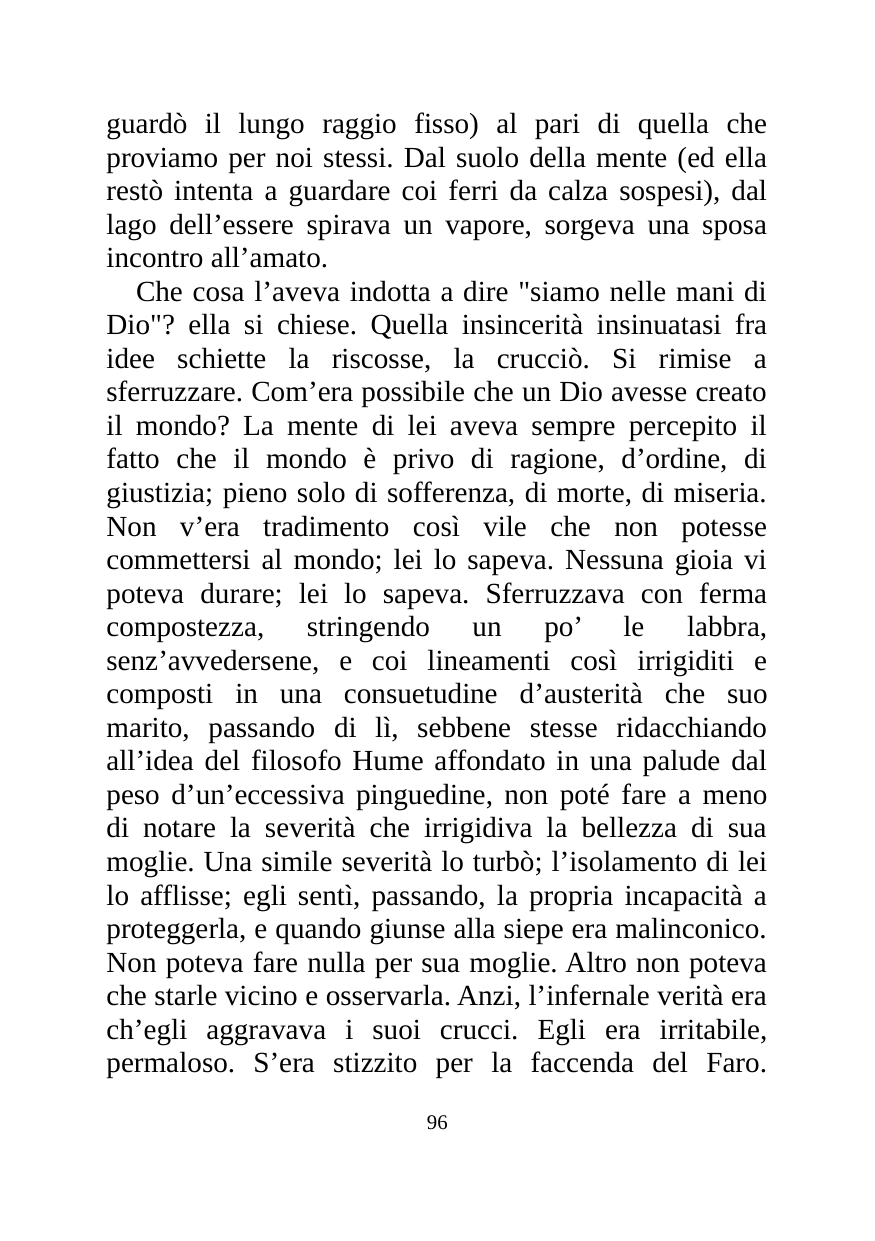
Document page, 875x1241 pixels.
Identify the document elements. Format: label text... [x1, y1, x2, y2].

text guardò il lungo raggio fisso) al pari di quella che proviamo per noi stessi. Dal suolo della mente (ed ella restò intenta a guardare coi ferri da calza sospesi), dal lago dell’essere spirava un vapore, sorgeva una sposa incontro all’amato. [106, 106, 768, 274]
text Che cosa l’aveva indotta a dire "siamo nelle mani di Dio"? ella si chiese. Quella insincerità insinuatasi fra idee schiette la riscosse, la crucciò. Si rimise a sferruzzare. Com’era possibile che un Dio avesse creato il mondo? La mente di lei aveva sempre percepito il fatto che il mondo è privo di ragione, d’ordine, di giustizia; pieno solo di sofferenza, di morte, di miseria. Non v’era tradimento così vile che non potesse commettersi al mondo; lei lo sapeva. Nessuna gioia vi poteva durare; lei lo sapeva. Sferruzzava con ferma compostezza, stringendo un po’ le labbra, senz’avvedersene, e coi lineamenti così irrigiditi e composti in una consuetudine d’austerità che suo marito, passando di lì, sebbene stesse ridacchiando all’idea del filosofo Hume affondato in una palude dal peso d’un’eccessiva pinguedine, non poté fare a meno di notare la severità che irrigidiva la bellezza di sua moglie. Una simile severità lo turbò; l’isolamento di lei lo afflisse; egli sentì, passando, la propria incapacità a proteggerla, e quando giunse alla siepe era malinconico. Non poteva fare nulla per sua moglie. Altro non poteva che starle vicino e osservarla. Anzi, l’infernale verità era ch’egli aggravava i suoi crucci. Egli era irritabile, permaloso. S’era stizzito per la faccenda del Faro. [106, 274, 768, 1079]
